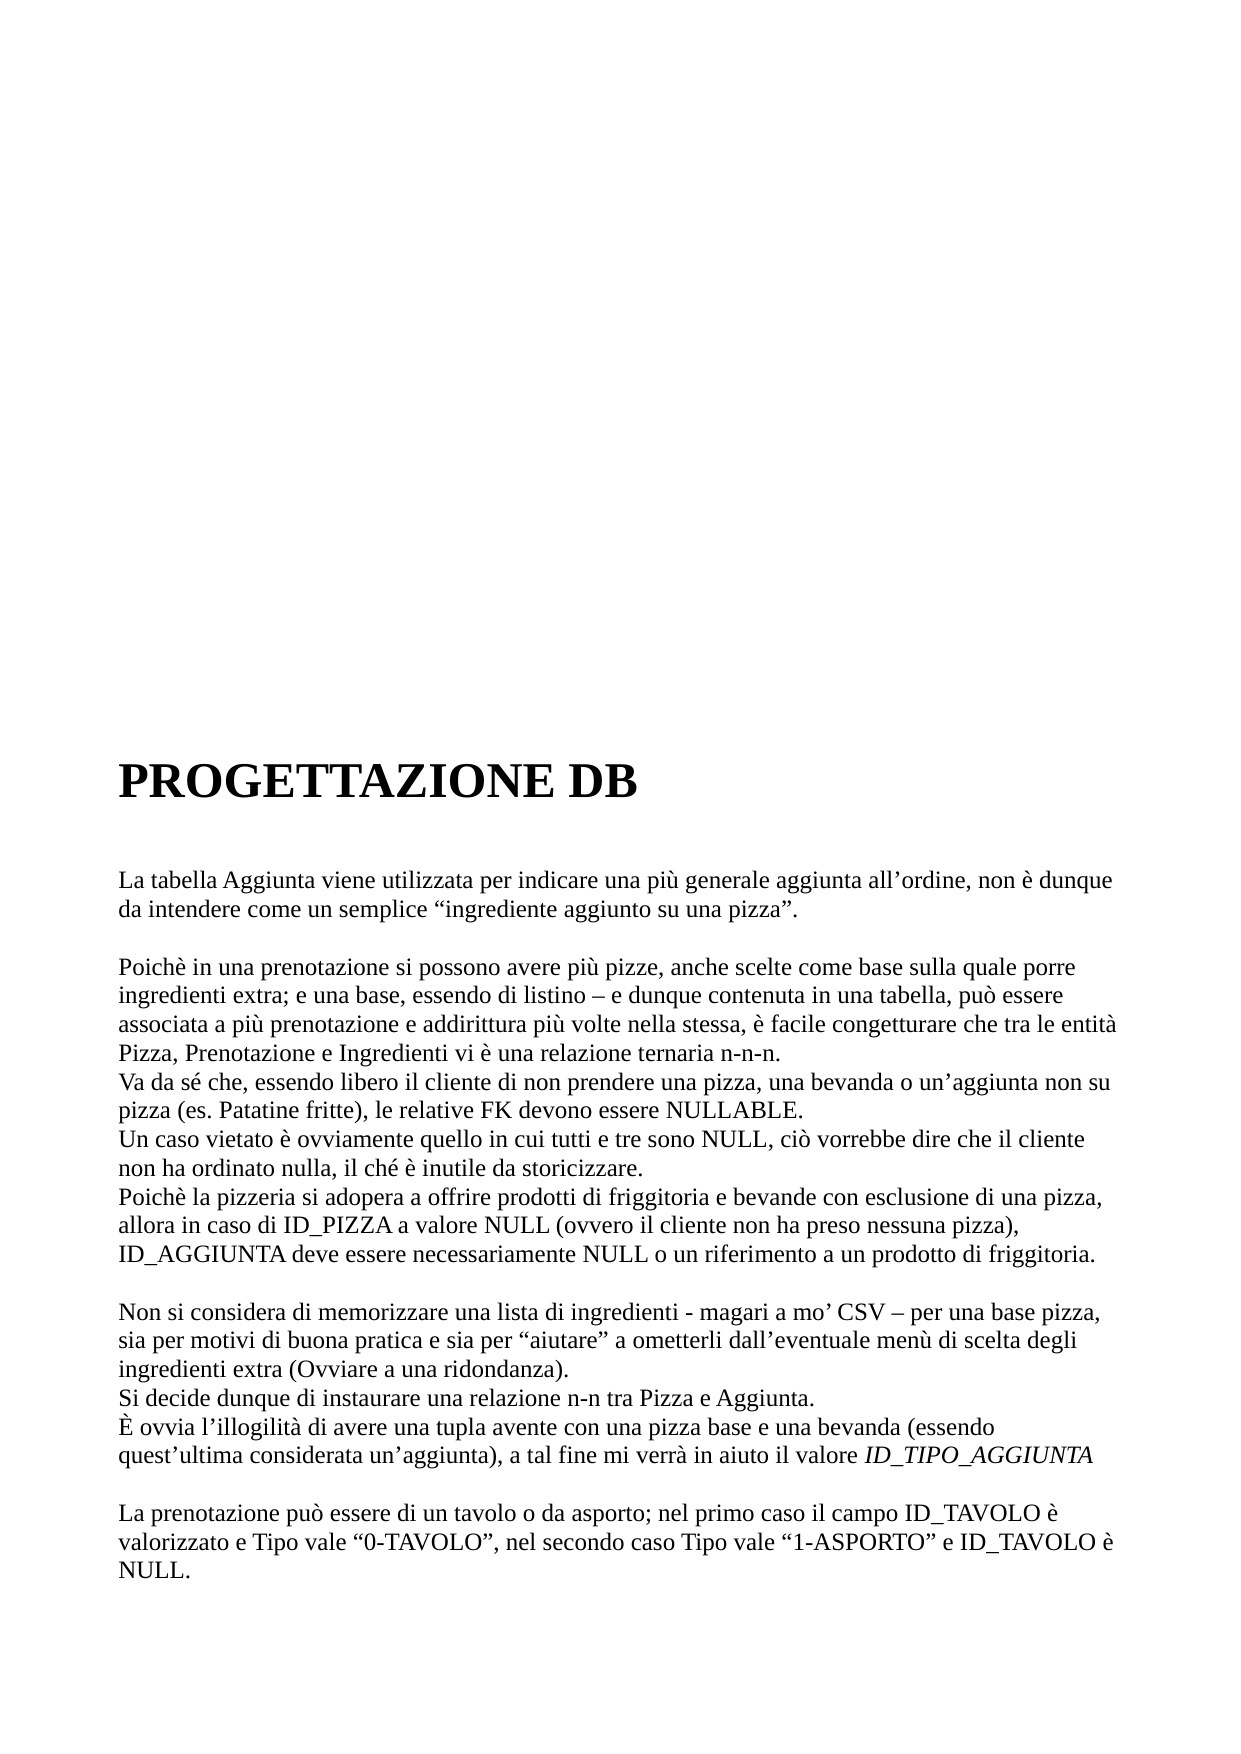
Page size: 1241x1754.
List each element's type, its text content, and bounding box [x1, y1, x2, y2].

text Poichè la pizzeria si adopera a offrire prodotti di friggitoria e bevande con esclusione di una pizza, allora in caso di ID_PIZZA a valore NULL (ovvero il cliente non ha preso nessuna pizza), ID_AGGIUNTA deve essere necessariamente NULL o un riferimento a un prodotto di friggitoria. [118, 1182, 1122, 1268]
text È ovvia l’illogilità di avere una tupla avente con una pizza base e una bevanda (essendo quest’ultima considerata un’aggiunta), a tal fine mi verrà in aiuto il valore ID_TIPO_AGGIUNTA [118, 1412, 1122, 1469]
text Poichè in una prenotazione si possono avere più pizze, anche scelte come base sulla quale porre ingredienti extra; e una base, essendo di listino – e dunque contenuta in una tabella, può essere associata a più prenotazione e addirittura più volte nella stessa, è facile congetturare che tra le entità [118, 952, 1122, 1038]
text Non si considera di memorizzare una lista di ingredienti - magari a mo’ CSV – per una base pizza, sia per motivi di buona pratica e sia per “aiutare” a ometterli dall’eventuale menù di scelta degli ingredienti extra (Ovviare a una ridondanza). [118, 1297, 1122, 1383]
text Si decide dunque di instaurare una relazione n-n tra Pizza e Aggiunta. [118, 1383, 1122, 1412]
text PROGETTAZIONE DB [118, 751, 1122, 808]
text Un caso vietato è ovviamente quello in cui tutti e tre sono NULL, ciò vorrebbe dire che il cliente non ha ordinato nulla, il ché è inutile da storicizzare. [118, 1124, 1122, 1182]
text La prenotazione può essere di un tavolo o da asporto; nel primo caso il campo ID_TAVOLO è valorizzato e Tipo vale “0-TAVOLO”, nel secondo caso Tipo vale “1-ASPORTO” e ID_TAVOLO è NULL. [118, 1498, 1122, 1584]
text Va da sé che, essendo libero il cliente di non prendere una pizza, una bevanda o un’aggiunta non su pizza (es. Patatine fritte), le relative FK devono essere NULLABLE. [118, 1067, 1122, 1124]
text Pizza, Prenotazione e Ingredienti vi è una relazione ternaria n-n-n. [118, 1038, 1122, 1067]
text La tabella Aggiunta viene utilizzata per indicare una più generale aggiunta all’ordine, non è dunque da intendere come un semplice “ingrediente aggiunto su una pizza”. [118, 866, 1122, 923]
